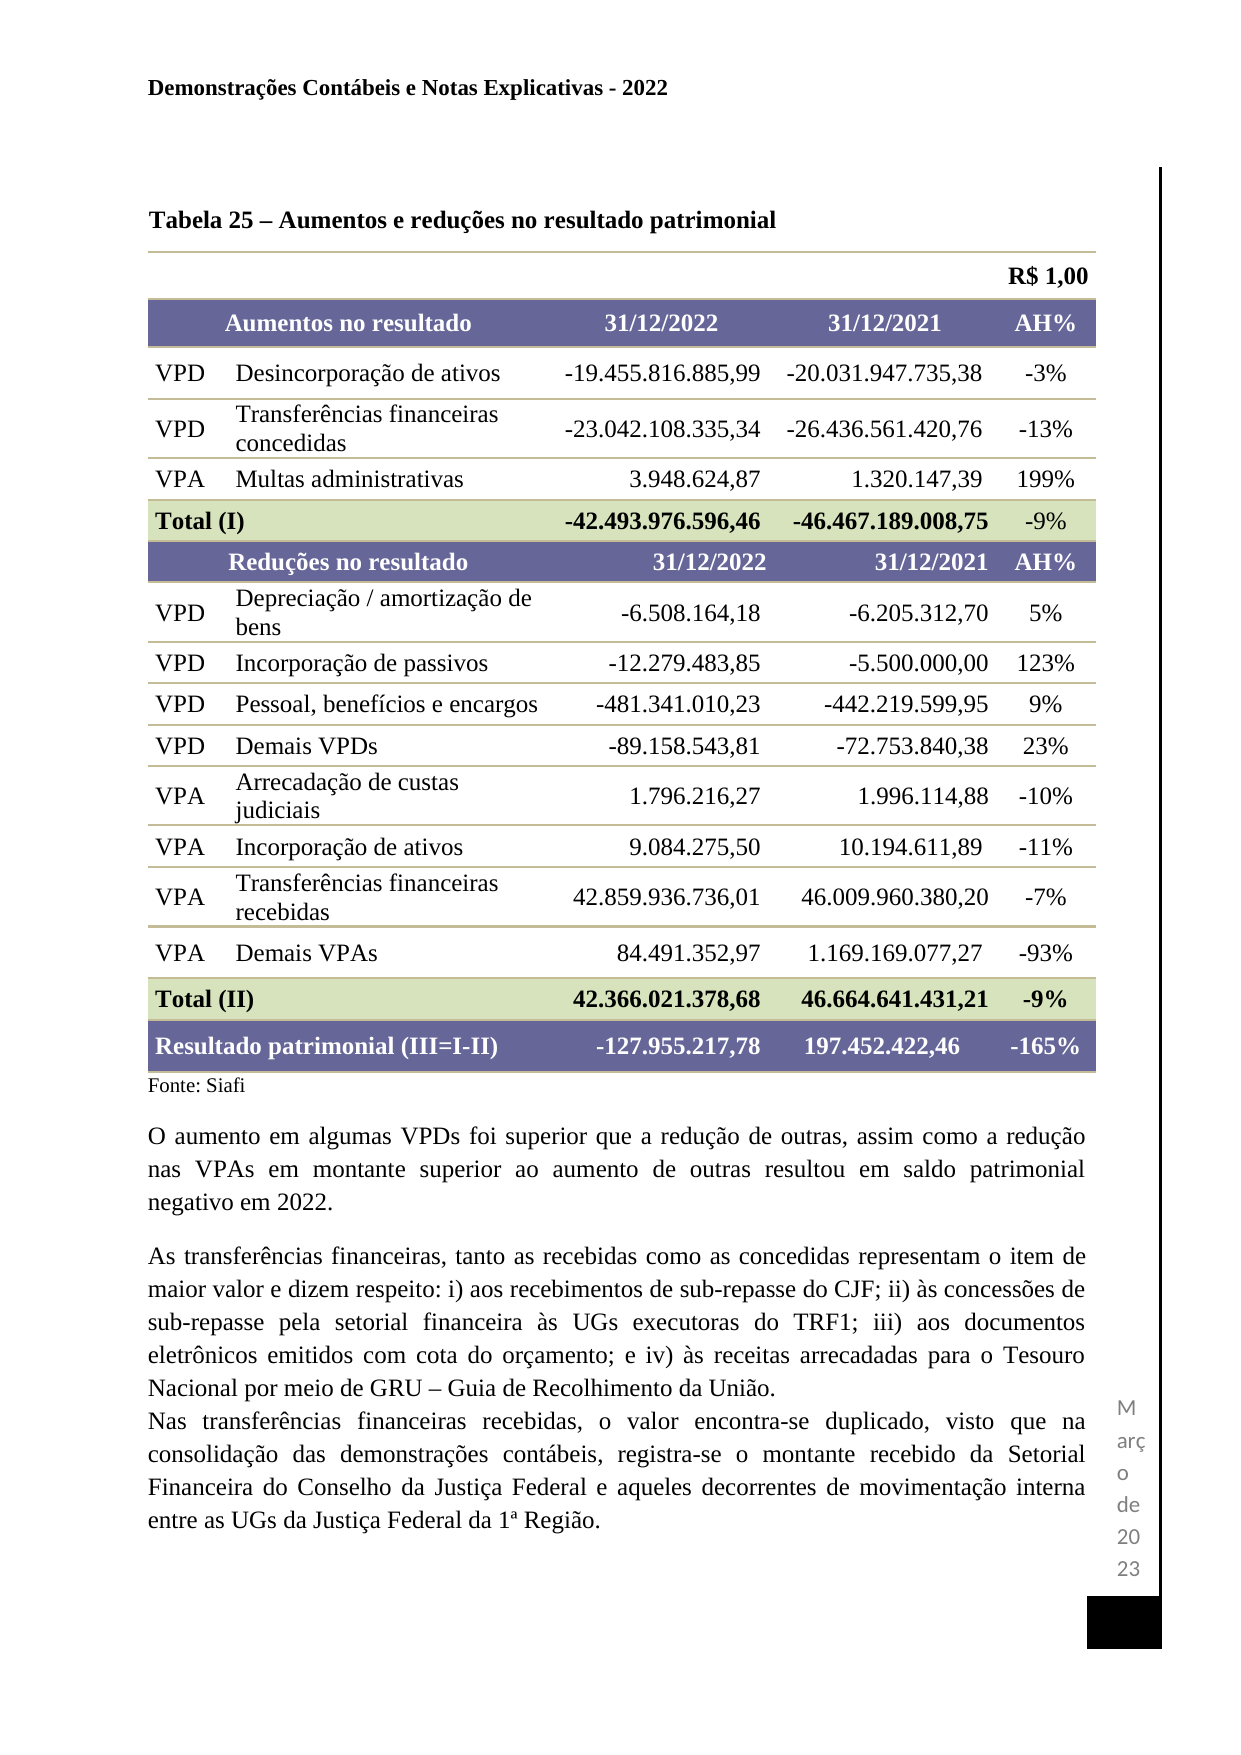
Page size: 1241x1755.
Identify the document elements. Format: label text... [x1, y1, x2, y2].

table_cell 3.948.624,87 [549, 459, 774, 498]
table_cell VPD [148, 643, 228, 682]
table_cell -13% [996, 400, 1096, 457]
table_cell -5.500.000,00 [774, 643, 996, 682]
table_cell VPD [148, 583, 228, 641]
table_cell Incorporação de ativos [228, 826, 549, 866]
table_cell Aumentos no resultado [148, 300, 549, 346]
table_cell VPA [148, 826, 228, 866]
table_cell 9.084.275,50 [549, 826, 774, 866]
table_cell 123% [996, 643, 1096, 682]
table_cell 10.194.611,89 [774, 826, 996, 866]
table_cell -72.753.840,38 [774, 726, 996, 765]
table_cell Total (I) [148, 501, 549, 540]
table_cell 46.009.960.380,20 [774, 868, 996, 925]
table_cell VPD [148, 400, 228, 457]
table_cell 1.169.169.077,27 [774, 928, 996, 977]
table_cell -9% [996, 501, 1096, 540]
table_cell -127.955.217,78 [549, 1021, 774, 1071]
table_cell -46.467.189.008,75 [774, 501, 996, 540]
table_cell -11% [996, 826, 1096, 866]
table_cell 31/12/2022 [549, 542, 774, 581]
table_cell Pessoal, benefícios e encargos [228, 684, 549, 723]
text Fonte: Siafi [148, 1073, 1087, 1097]
table_cell VPA [148, 459, 228, 498]
table_cell 199% [996, 459, 1096, 498]
table_cell 46.664.641.431,21 [774, 979, 996, 1019]
table_cell -6.205.312,70 [774, 583, 996, 641]
text O aumento em algumas VPDs foi superior que a redução de outras, assim como a redução nas VPAs em montante superior ao aumento de outras resultou em saldo patrimonial negativo em 2022. [148, 1121, 1087, 1216]
table_cell -19.455.816.885,99 [549, 348, 774, 397]
text As transferências financeiras, tanto as recebidas como as concedidas representam o item de maior valor e dizem respeito: i) aos recebimentos de sub-repasse do CJF; ii) às concessões de sub-repasse pela setorial financeira às UGs executoras do TRF1; iii) aos documentos eletrônicos emitidos com cota do orçamento; e iv) às receitas arrecadadas para o Tesouro Nacional por meio de GRU – Guia de Recolhimento da União. [148, 1241, 1087, 1402]
table_cell 31/12/2022 [549, 300, 774, 346]
table_cell -3% [996, 348, 1096, 397]
table_cell VPA [148, 767, 228, 824]
table_cell -7% [996, 868, 1096, 925]
table_cell VPA [148, 928, 228, 977]
table_cell VPA [148, 868, 228, 925]
table_header R$ 1,00 [148, 253, 1096, 298]
table_cell AH% [996, 300, 1096, 346]
table_cell -23.042.108.335,34 [549, 400, 774, 457]
table_cell -10% [996, 767, 1096, 824]
text Tabela 25 – Aumentos e reduções no resultado patrimonial [149, 203, 1086, 236]
table_cell 197.452.422,46 [774, 1021, 996, 1071]
table_cell 5% [996, 583, 1096, 641]
table_cell Incorporação de passivos [228, 643, 549, 682]
table_cell Desincorporação de ativos [228, 348, 549, 397]
table_cell Total (II) [148, 979, 549, 1019]
table_cell AH% [996, 542, 1096, 581]
table_cell -89.158.543,81 [549, 726, 774, 765]
table_cell -20.031.947.735,38 [774, 348, 996, 397]
table_cell -93% [996, 928, 1096, 977]
table_cell Reduções no resultado [148, 542, 549, 581]
table_cell 9% [996, 684, 1096, 723]
table_cell 1.320.147,39 [774, 459, 996, 498]
table_cell 31/12/2021 [774, 300, 996, 346]
table_cell Transferências financeiras recebidas [228, 868, 549, 925]
table_cell VPD [148, 684, 228, 723]
table_cell Arrecadação de custas judiciais [228, 767, 549, 824]
table_cell -26.436.561.420,76 [774, 400, 996, 457]
table_cell 42.366.021.378,68 [549, 979, 774, 1019]
table_cell 23% [996, 726, 1096, 765]
table_cell Demais VPAs [228, 928, 549, 977]
table_cell 1.796.216,27 [549, 767, 774, 824]
text Nas transferências financeiras recebidas, o valor encontra-se duplicado, visto que na consolidação das demonstrações contábeis, registra-se o montante recebido da Setorial Financeira do Conselho da Justiça Federal e aqueles decorrentes de movimentação interna entre as UGs da Justiça Federal da 1ª Região. [148, 1406, 1087, 1534]
table_cell 1.996.114,88 [774, 767, 996, 824]
table_cell -165% [996, 1021, 1096, 1071]
table_cell VPD [148, 348, 228, 397]
table_cell 42.859.936.736,01 [549, 868, 774, 925]
table_cell Depreciação / amortização de bens [228, 583, 549, 641]
table_cell -9% [996, 979, 1096, 1019]
table_cell VPD [148, 726, 228, 765]
table_cell Multas administrativas [228, 459, 549, 498]
table_cell Resultado patrimonial (III=I-II) [148, 1021, 549, 1071]
table_cell -12.279.483,85 [549, 643, 774, 682]
table_cell Demais VPDs [228, 726, 549, 765]
table_cell -481.341.010,23 [549, 684, 774, 723]
table_cell -42.493.976.596,46 [549, 501, 774, 540]
table_cell -6.508.164,18 [549, 583, 774, 641]
table_cell Transferências financeiras concedidas [228, 400, 549, 457]
table_cell 31/12/2021 [774, 542, 996, 581]
table_cell -442.219.599,95 [774, 684, 996, 723]
table_cell 84.491.352,97 [549, 928, 774, 977]
